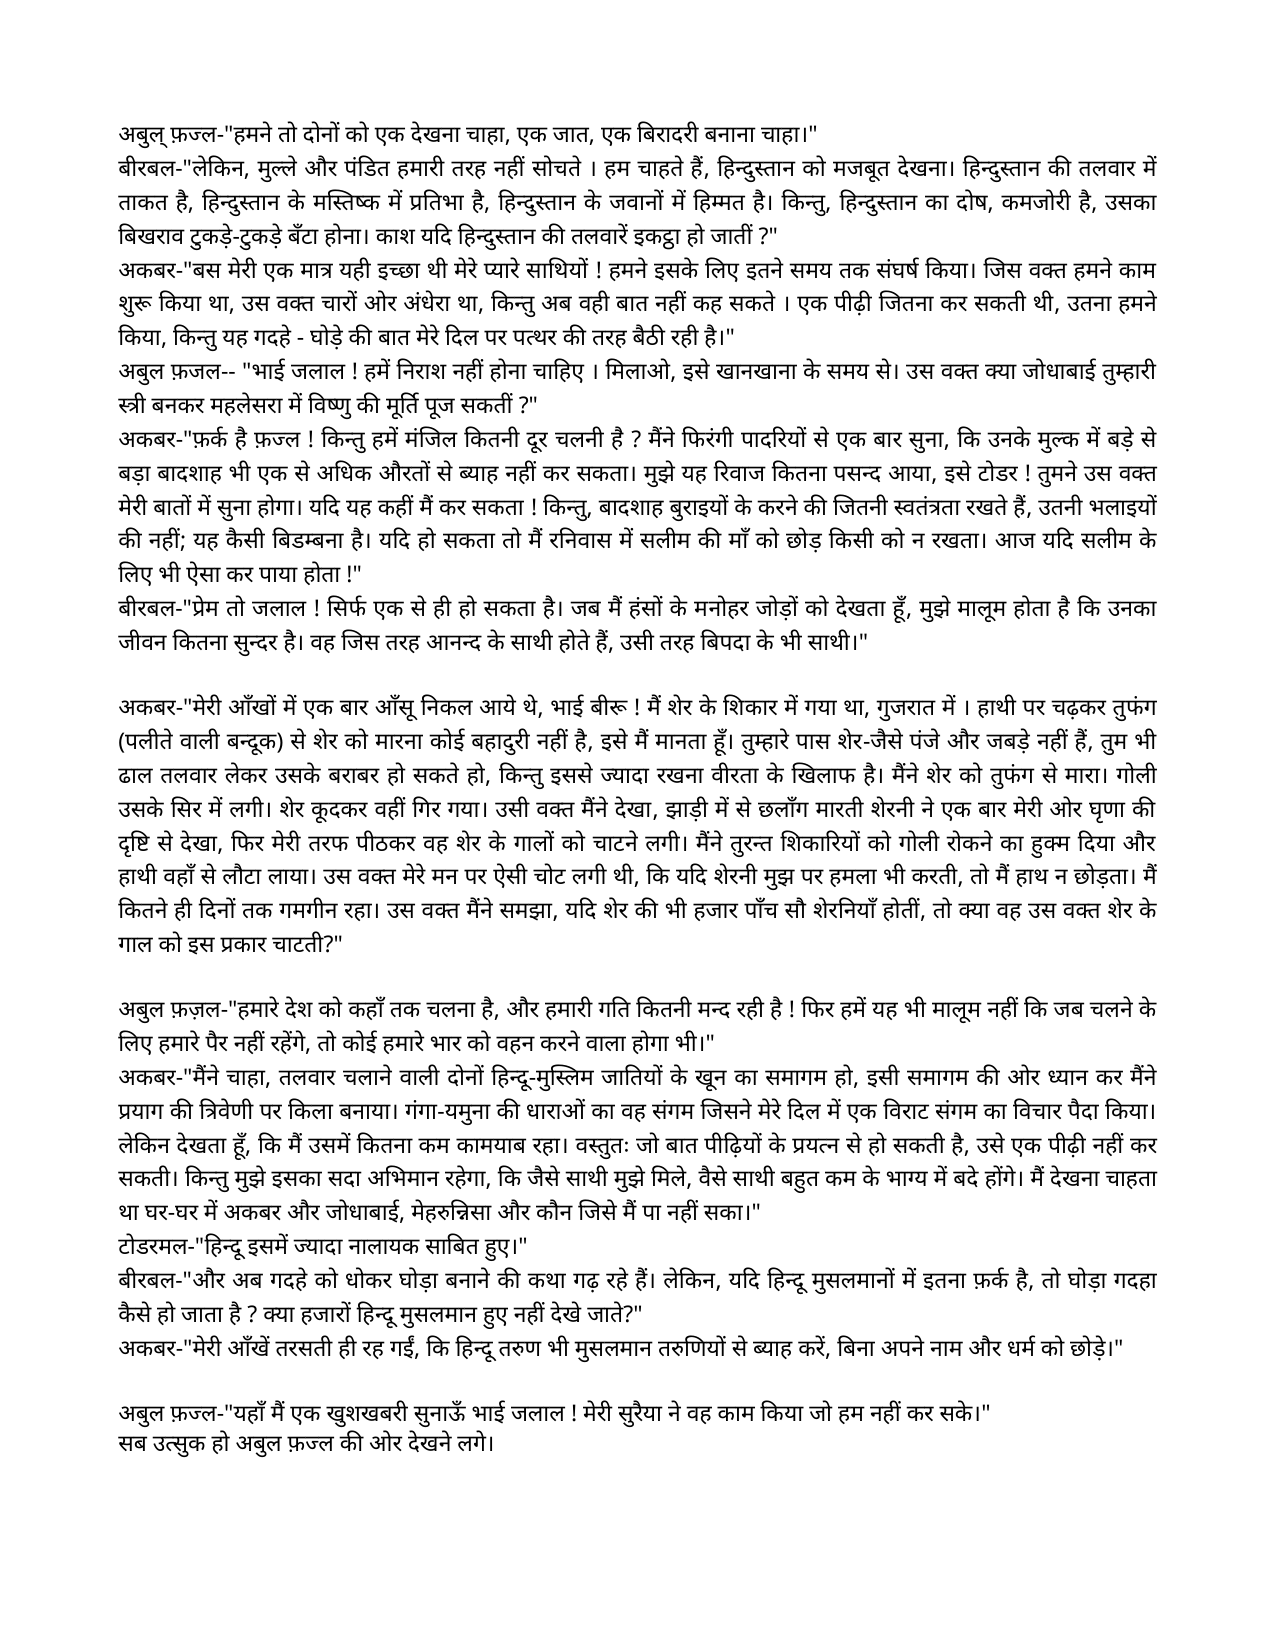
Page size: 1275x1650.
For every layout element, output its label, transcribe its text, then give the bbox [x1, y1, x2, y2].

text अबुल फ़ज़ल-"हमारे देश को कहाँ तक चलना है, और हमारी गति कितनी मन्द रही है ! फिर हमें यह भी मालूम नहीं कि जब चलने के लिए हमारे पैर नहीं रहेंगे, तो कोई हमारे भार को वहन करने वाला होगा भी।" [118, 993, 1157, 1061]
text अकबर-"बस मेरी एक मात्र यही इच्छा थी मेरे प्यारे साथियों ! हमने इसके लिए इतने समय तक संघर्ष किया। जिस वक्त हमने काम शुरू किया था, उस वक्त चारों ओर अंधेरा था, किन्तु अब वही बात नहीं कह सकते । एक पीढ़ी जितना कर सकती थी, उतना हमने किया, किन्तु यह गदहे - घोड़े की बात मेरे दिल पर पत्थर की तरह बैठी रही है।" [118, 253, 1157, 355]
text बीरबल-"लेकिन, मुल्ले और पंडित हमारी तरह नहीं सोचते । हम चाहते हैं, हिन्दुस्तान को मजबूत देखना। हिन्दुस्तान की तलवार में ताकत है, हिन्दुस्तान के मस्तिष्क में प्रतिभा है, हिन्दुस्तान के जवानों में हिम्मत है। किन्तु, हिन्दुस्तान का दोष, कमजोरी है, उसका बिखराव टुकड़े-टुकड़े बँटा होना। काश यदि हिन्दुस्तान की तलवारें इकट्ठा हो जातीं ?" [118, 152, 1157, 253]
text अबुल फ़जल-- "भाई जलाल ! हमें निराश नहीं होना चाहिए । मिलाओ, इसे खानखाना के समय से। उस वक्त क्या जोधाबाई तुम्हारी स्त्री बनकर महलेसरा में विष्णु की मूर्ति पूज सकतीं ?" [118, 355, 1157, 423]
text अबुल् फ़ज्ल-"हमने तो दोनों को एक देखना चाहा, एक जात, एक बिरादरी बनाना चाहा।" [118, 118, 1157, 152]
text टोडरमल-"हिन्दू इसमें ज्यादा नालायक साबित हुए।" [118, 1230, 1157, 1264]
text बीरबल-"और अब गदहे को धोकर घोड़ा बनाने की कथा गढ़ रहे हैं। लेकिन, यदि हिन्दू मुसलमानों में इतना फ़र्क है, तो घोड़ा गदहा कैसे हो जाता है ? क्या हजारों हिन्दू मुसलमान हुए नहीं देखे जाते?" [118, 1264, 1157, 1332]
text अकबर-"मैंने चाहा, तलवार चलाने वाली दोनों हिन्दू-मुस्लिम जातियों के खून का समागम हो, इसी समागम की ओर ध्यान कर मैंने प्रयाग की त्रिवेणी पर किला बनाया। गंगा-यमुना की धाराओं का वह संगम जिसने मेरे दिल में एक विराट संगम का विचार पैदा किया। लेकिन देखता हूँ, कि मैं उसमें कितना कम कामयाब रहा। वस्तुतः जो बात पीढ़ियों के प्रयत्न से हो सकती है, उसे एक पीढ़ी नहीं कर सकती। किन्तु मुझे इसका सदा अभिमान रहेगा, कि जैसे साथी मुझे मिले, वैसे साथी बहुत कम के भाग्य में बदे होंगे। मैं देखना चाहता था घर-घर में अकबर और जोधाबाई, मेहरुन्निसा और कौन जिसे मैं पा नहीं सका।" [118, 1061, 1157, 1230]
text अकबर-"मेरी आँखों में एक बार आँसू निकल आये थे, भाई बीरू ! मैं शेर के शिकार में गया था, गुजरात में । हाथी पर चढ़कर तुफंग (पलीते वाली बन्दूक) से शेर को मारना कोई बहादुरी नहीं है, इसे मैं मानता हूँ। तुम्हारे पास शेर-जैसे पंजे और जबड़े नहीं हैं, तुम भी ढाल तलवार लेकर उसके बराबर हो सकते हो, किन्तु इससे ज्यादा रखना वीरता के खिलाफ है। मैंने शेर को तुफंग से मारा। गोली उसके सिर में लगी। शेर कूदकर वहीं गिर गया। उसी वक्त मैंने देखा, झाड़ी में से छलाँग मारती शेरनी ने एक बार मेरी ओर घृणा की दृष्टि से देखा, फिर मेरी तरफ पीठकर वह शेर के गालों को चाटने लगी। मैंने तुरन्त शिकारियों को गोली रोकने का हुक्म दिया और हाथी वहाँ से लौटा लाया। उस वक्त मेरे मन पर ऐसी चोट लगी थी, कि यदि शेरनी मुझ पर हमला भी करती, तो मैं हाथ न छोड़ता। मैं कितने ही दिनों तक गमगीन रहा। उस वक्त मैंने समझा, यदि शेर की भी हजार पाँच सौ शेरनियाँ होतीं, तो क्या वह उस वक्त शेर के गाल को इस प्रकार चाटती?" [118, 691, 1157, 962]
text अकबर-"मेरी आँखें तरसती ही रह गईं, कि हिन्दू तरुण भी मुसलमान तरुणियों से ब्याह करें, बिना अपने नाम और धर्म को छोड़े।" [118, 1332, 1157, 1366]
text अबुल फ़ज्ल-"यहाँ मैं एक खुशखबरी सुनाऊँ भाई जलाल ! मेरी सुरैया ने वह काम किया जो हम नहीं कर सके।" [118, 1397, 1157, 1431]
text अकबर-"फ़र्क है फ़ज्ल ! किन्तु हमें मंजिल कितनी दूर चलनी है ? मैंने फिरंगी पादरियों से एक बार सुना, कि उनके मुल्क में बड़े से बड़ा बादशाह भी एक से अधिक औरतों से ब्याह नहीं कर सकता। मुझे यह रिवाज कितना पसन्द आया, इसे टोडर ! तुमने उस वक्त मेरी बातों में सुना होगा। यदि यह कहीं मैं कर सकता ! किन्तु, बादशाह बुराइयों के करने की जितनी स्वतंत्रता रखते हैं, उतनी भलाइयों की नहीं; यह कैसी बिडम्बना है। यदि हो सकता तो मैं रनिवास में सलीम की माँ को छोड़ किसी को न रखता। आज यदि सलीम के लिए भी ऐसा कर पाया होता !" [118, 423, 1157, 592]
text सब उत्सुक हो अबुल फ़ज्ल की ओर देखने लगे। [118, 1431, 1157, 1461]
text बीरबल-"प्रेम तो जलाल ! सिर्फ एक से ही हो सकता है। जब मैं हंसों के मनोहर जोड़ों को देखता हूँ, मुझे मालूम होता है कि उनका जीवन कितना सुन्दर है। वह जिस तरह आनन्द के साथी होते हैं, उसी तरह बिपदा के भी साथी।" [118, 592, 1157, 660]
